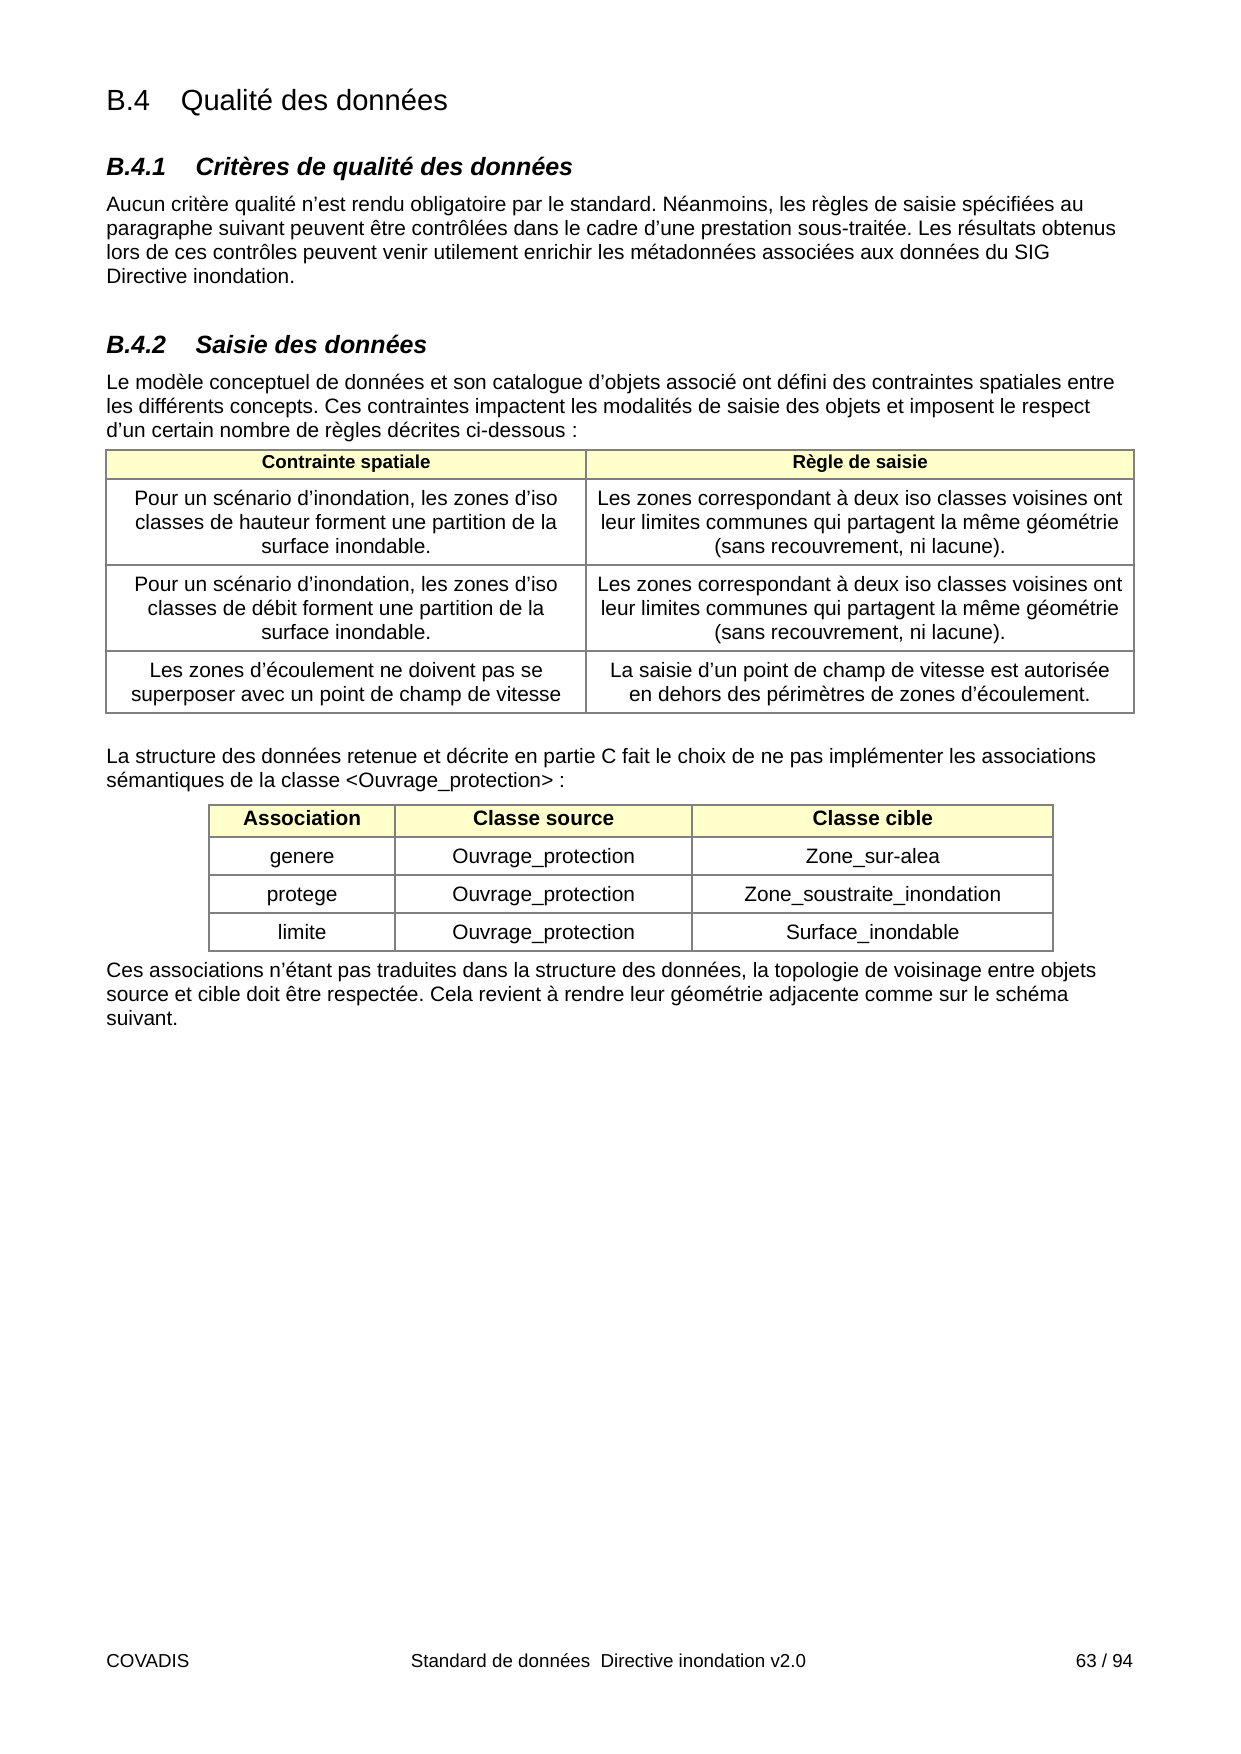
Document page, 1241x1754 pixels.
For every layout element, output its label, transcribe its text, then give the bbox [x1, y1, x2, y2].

table_cell Les zones correspondant à deux iso classes voisines ont leur limites communes qui partagent la même géométrie (sans recouvrement, ni lacune). [587, 566, 1133, 650]
table_cell La saisie d’un point de champ de vitesse est autorisée en dehors des périmètres de zones d’écoulement. [587, 652, 1133, 712]
table_header Classe cible [693, 806, 1052, 836]
table_header Association [210, 806, 394, 836]
table_header Règle de saisie [587, 451, 1133, 478]
table_cell limite [210, 914, 394, 950]
subtitle Saisie des données [106, 330, 1134, 358]
subtitle Critères de qualité des données [106, 152, 1134, 180]
table_cell Surface_inondable [693, 914, 1052, 950]
text Aucun critère qualité n’est rendu obligatoire par le standard. Néanmoins, les règles de saisie spécifiées au paragraphe suivant peuvent être contrôlées dans le cadre d’une prestation sous-traitée. Les résultats obtenus lors de ces contrôles peuvent venir utilement enrichir les métadonnées associées aux données du SIG Directive inondation. [106, 192, 1134, 288]
table_cell Zone_sur-alea [693, 838, 1052, 874]
table_cell Ouvrage_protection [396, 914, 691, 950]
table_cell Pour un scénario d’inondation, les zones d’iso classes de hauteur forment une partition de la surface inondable. [107, 480, 585, 564]
table_cell genere [210, 838, 394, 874]
text Ces associations n’étant pas traduites dans la structure des données, la topologie de voisinage entre objets source et cible doit être respectée. Cela revient à rendre leur géométrie adjacente comme sur le schéma suivant. [106, 958, 1134, 1029]
text Le modèle conceptuel de données et son catalogue d’objets associé ont défini des contraintes spatiales entre les différents concepts. Ces contraintes impactent les modalités de saisie des objets et imposent le respect d’un certain nombre de règles décrites ci-dessous : [106, 370, 1134, 442]
table_cell Ouvrage_protection [396, 876, 691, 912]
table_cell Les zones correspondant à deux iso classes voisines ont leur limites communes qui partagent la même géométrie (sans recouvrement, ni lacune). [587, 480, 1133, 564]
table_cell Pour un scénario d’inondation, les zones d’iso classes de débit forment une partition de la surface inondable. [107, 566, 585, 650]
table_cell Zone_soustraite_inondation [693, 876, 1052, 912]
table_header Classe source [396, 806, 691, 836]
table_header Contrainte spatiale [107, 451, 585, 478]
text La structure des données retenue et décrite en partie C fait le choix de ne pas implémenter les associations sémantiques de la classe <Ouvrage_protection> : [106, 744, 1134, 792]
table_cell Ouvrage_protection [396, 838, 691, 874]
subtitle Qualité des données [106, 83, 1134, 116]
table_cell protege [210, 876, 394, 912]
table_cell Les zones d’écoulement ne doivent pas se superposer avec un point de champ de vitesse [107, 652, 585, 712]
